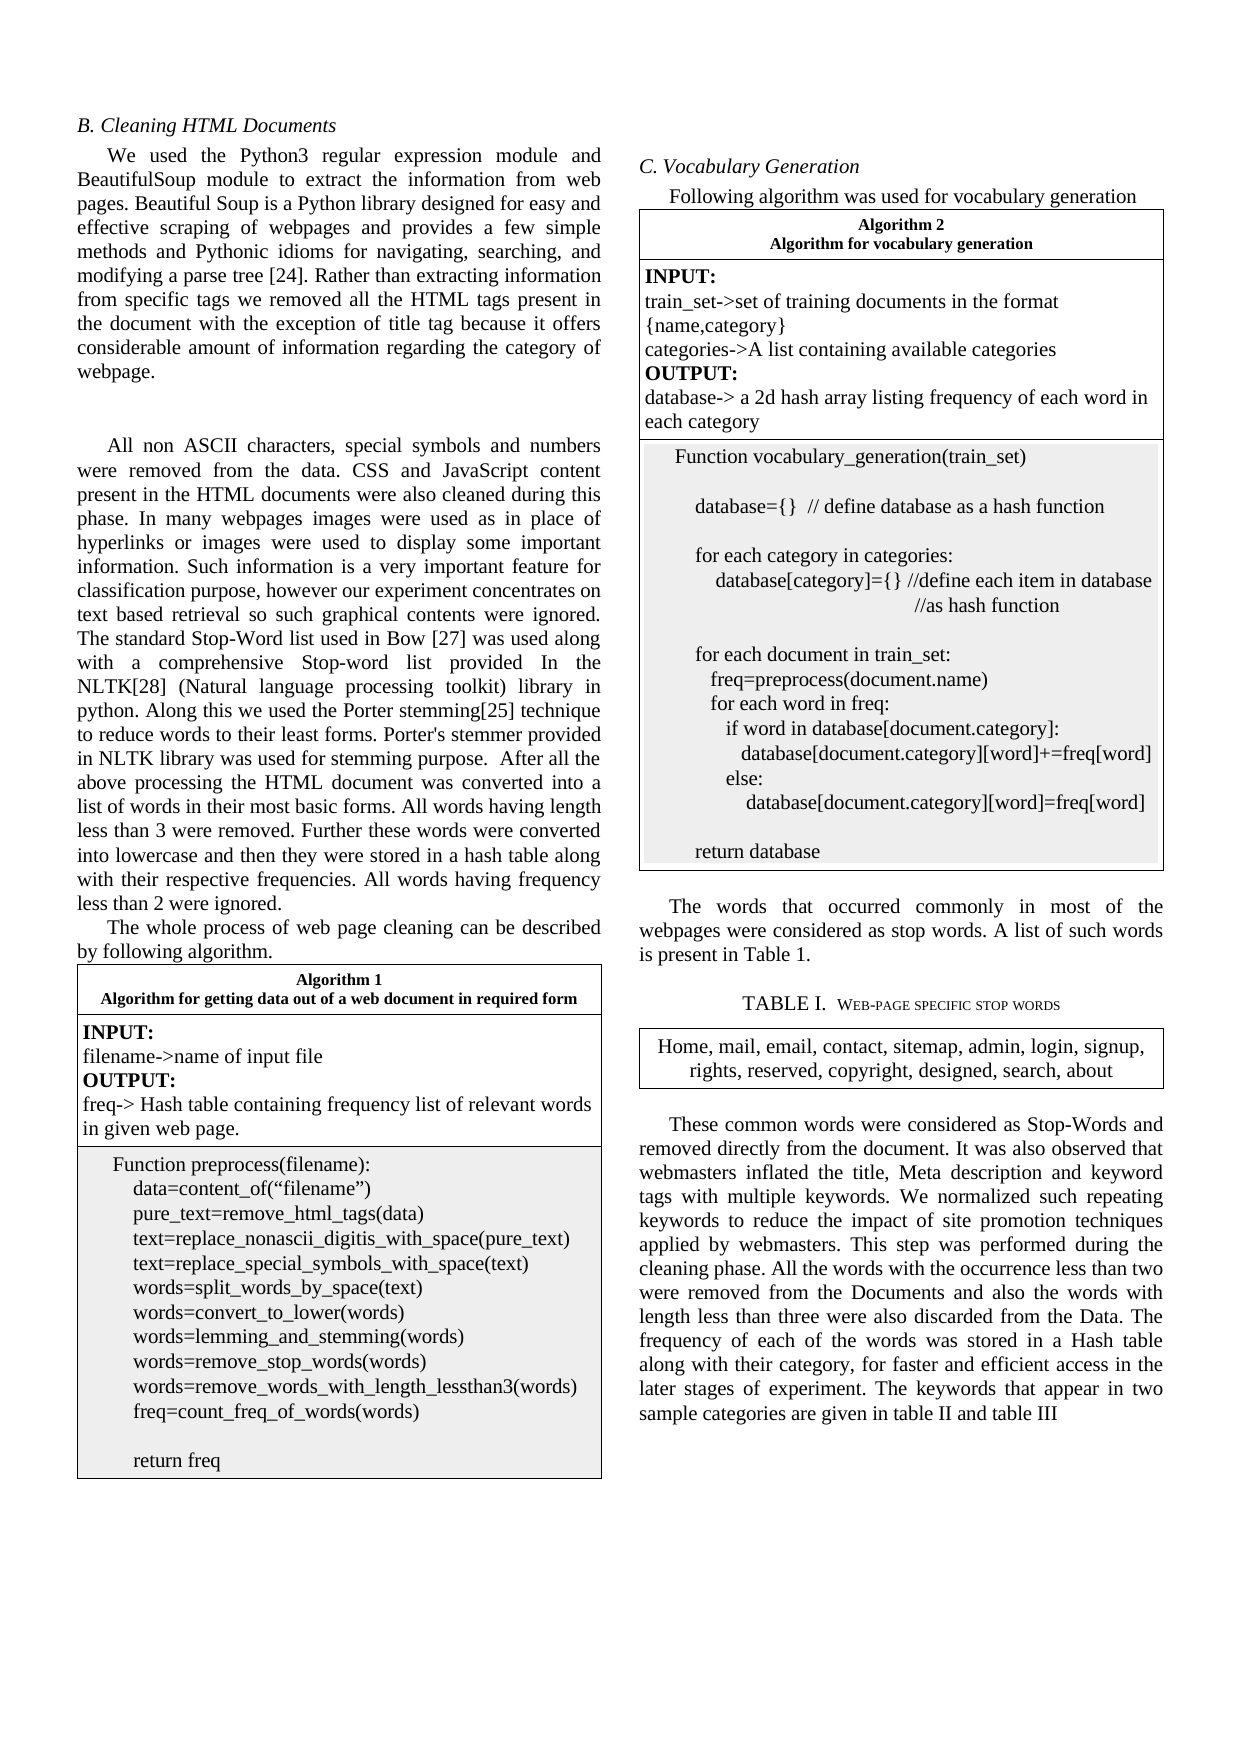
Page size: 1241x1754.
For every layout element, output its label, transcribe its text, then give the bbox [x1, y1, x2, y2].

subtitle Cleaning HTML Documents [77, 112, 601, 137]
text All non ASCII characters, special symbols and numbers were removed from the data. CSS and JavaScript content present in the HTML documents were also cleaned during this phase. In many webpages images were used as in place of hyperlinks or images were used to display some important information. Such information is a very important feature for classification purpose, however our experiment concentrates on text based retrieval so such graphical contents were ignored. The standard Stop-Word list used in Bow [27] was used along with a comprehensive Stop-word list provided In the NLTK[28] (Natural language processing toolkit) library in python. Along this we used the Porter stemming[25] technique to reduce words to their least forms. Porter's stemmer provided in NLTK library was used for stemming purpose. After all the above processing the HTML document was converted into a list of words in their most basic forms. All words having length less than 3 were removed. Further these words were converted into lowercase and then they were stored in a hash table along with their respective frequencies. All words having frequency less than 2 were ignored. [77, 433, 601, 915]
table_header Algorithm 1 Algorithm for getting data out of a web document in required form [78, 965, 601, 1014]
text These common words were considered as Stop-Words and removed directly from the document. It was also observed that webmasters inflated the title, Meta description and keyword tags with multiple keywords. We normalized such repeating keywords to reduce the impact of site promotion techniques applied by webmasters. This step was performed during the cleaning phase. All the words with the occurrence less than two were removed from the Documents and also the words with length less than three were also discarded from the Data. The frequency of each of the words was stored in a Hash table along with their category, for faster and efficient access in the later stages of experiment. The keywords that appear in two sample categories are given in table II and table III [639, 1112, 1163, 1424]
list Web-page specific stop words [639, 991, 1163, 1015]
table_cell Function vocabulary_generation(train_set) database={} // define database as a hash function for each category in categories: database[category]={} //define each item in database //as hash function for each document in train_set: freq=preprocess(document.name) for each word in freq: if word in database[document.category]: database[document.category][word]+=freq[word] else: database[document.category][word]=freq[word] return database [640, 440, 1163, 870]
table_header Algorithm 2 Algorithm for vocabulary generation [640, 210, 1163, 259]
text Following algorithm was used for vocabulary generation [639, 184, 1163, 208]
text The words that occurred commonly in most of the webpages were considered as stop words. A list of such words is present in Table 1. [639, 894, 1163, 966]
table_cell INPUT: filename->name of input file OUTPUT: freq-> Hash table containing frequency list of relevant words in given web page. [78, 1015, 601, 1146]
subtitle Vocabulary Generation [639, 154, 1163, 178]
text We used the Python3 regular expression module and BeautifulSoup module to extract the information from web pages. Beautiful Soup is a Python library designed for easy and effective scraping of webpages and provides a few simple methods and Pythonic idioms for navigating, searching, and modifying a parse tree [24]. Rather than extracting information from specific tags we removed all the HTML tags present in the document with the exception of title tag because it offers considerable amount of information regarding the category of webpage. [77, 143, 601, 383]
table_header Home, mail, email, contact, sitemap, admin, login, signup, rights, reserved, copyright, designed, search, about [640, 1029, 1163, 1087]
table_cell INPUT: train_set->set of training documents in the format {name,category} categories->A list containing available categories OUTPUT: database-> a 2d hash array listing frequency of each word in each category [640, 260, 1163, 439]
text The whole process of web page cleaning can be described by following algorithm. [77, 915, 601, 963]
table_cell Function preprocess(filename): data=content_of(“filename”) pure_text=remove_html_tags(data) text=replace_nonascii_digitis_with_space(pure_text) text=replace_special_symbols_with_space(text) words=split_words_by_space(text) words=convert_to_lower(words) words=lemming_and_stemming(words) words=remove_stop_words(words) words=remove_words_with_length_lessthan3(words) freq=count_freq_of_words(words) return freq [78, 1147, 601, 1478]
